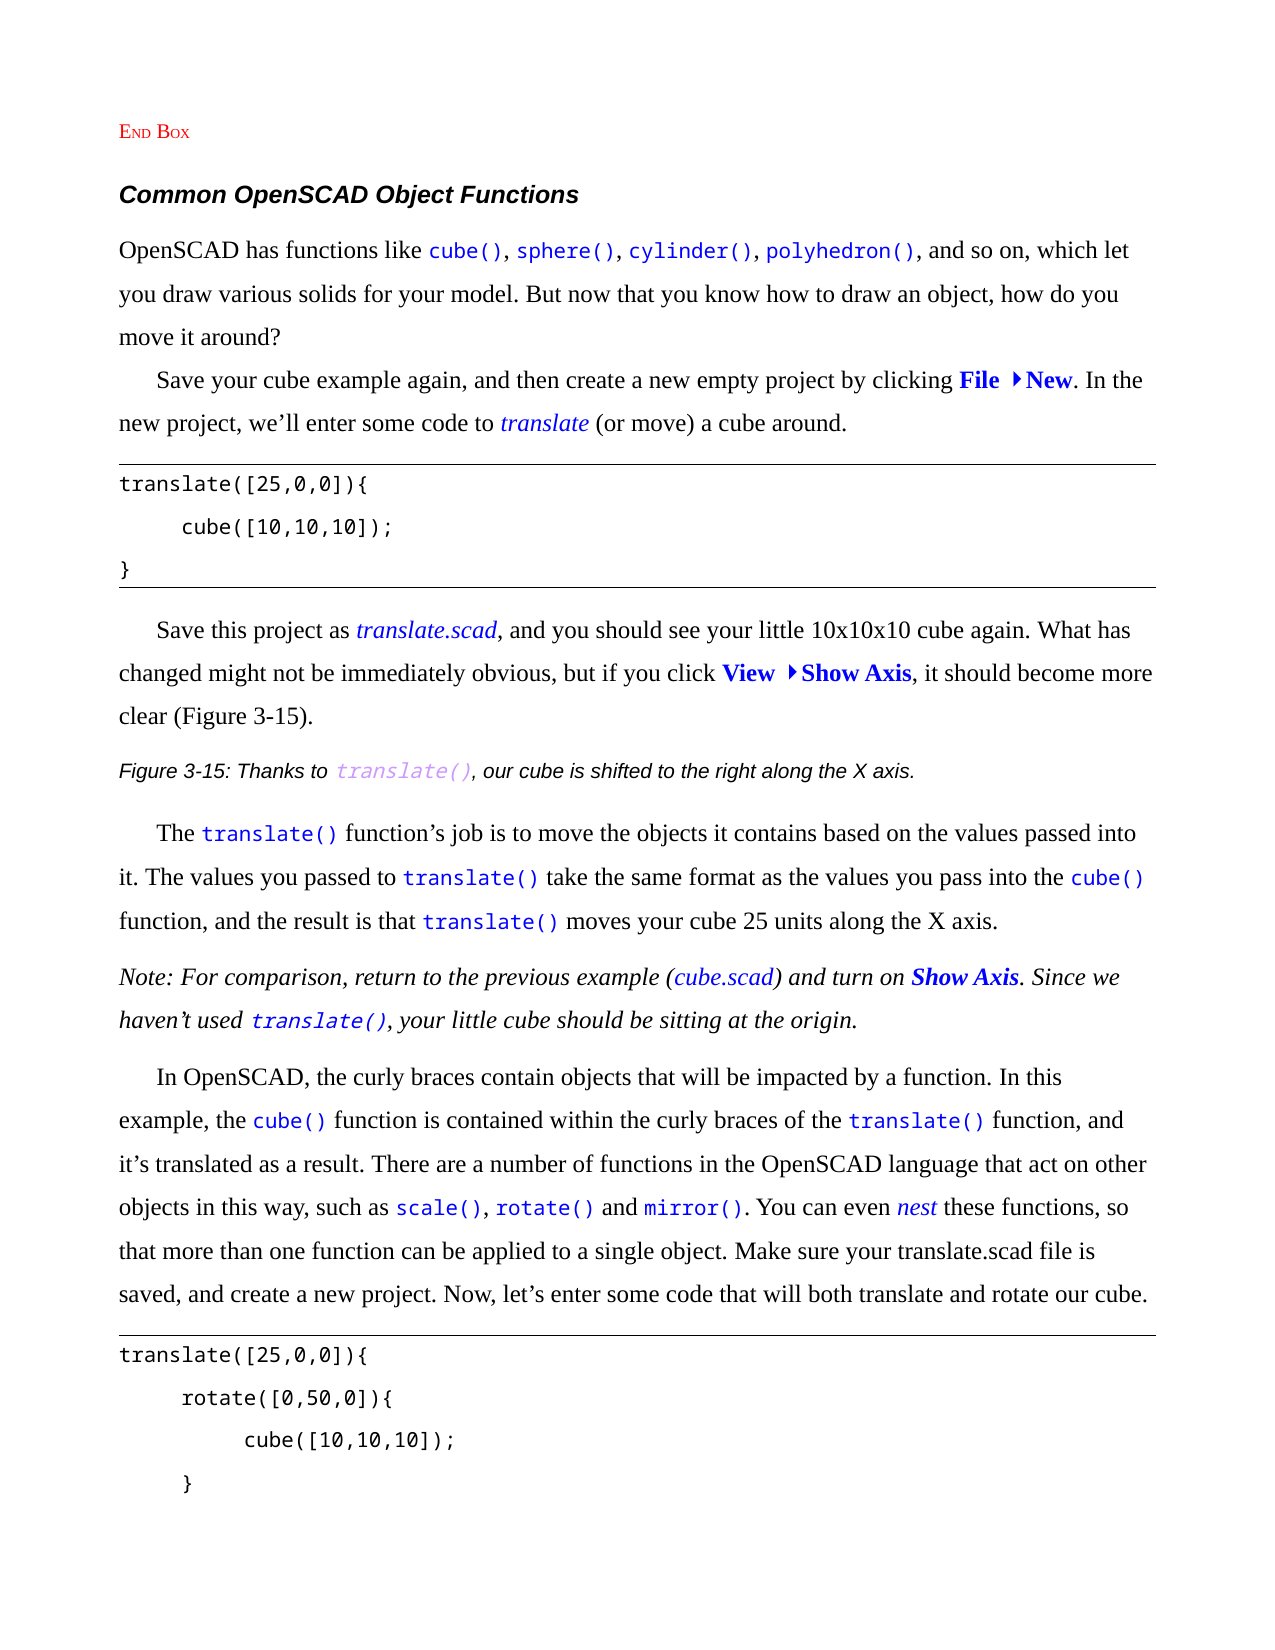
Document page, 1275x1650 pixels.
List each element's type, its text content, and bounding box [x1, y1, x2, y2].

text Common OpenSCAD Object Functions [118, 179, 1156, 208]
text OpenSCAD has functions like cube(), sphere(), cylinder(), polyhedron(), and so on, which let you draw various solids for your model. But now that you know how to draw an object, how do you move it around? [118, 235, 1156, 351]
text Save this project as translate.scad, and you should see your little 10x10x10 cube again. What has changed might not be immediately obvious, but if you click View 4Show Axis, it should become more clear (Figure 3-15). [118, 615, 1156, 730]
text translate([25,0,0]){ [118, 465, 1156, 498]
text Save your cube example again, and then create a new empty project by clicking File 4New. In the new project, we’ll enter some code to translate (or move) a cube around. [118, 365, 1156, 437]
text translate([25,0,0]){ [118, 1336, 1156, 1368]
text cube([10,10,10]); [118, 1425, 1156, 1454]
text cube([10,10,10]); [118, 512, 1156, 540]
text } [118, 554, 1156, 588]
text Note: For comparison, return to the previous example (cube.scad) and turn on Show Axis. Since we haven’t used translate(), your little cube should be sitting at the origin. [118, 962, 1156, 1035]
text Figure 3-15: Thanks to translate(), our cube is shifted to the right along the X axis. [118, 757, 1156, 785]
text End Box [118, 118, 1156, 143]
text In OpenSCAD, the curly braces contain objects that will be impacted by a function. In this example, the cube() function is contained within the curly braces of the translate() function, and it’s translated as a result. There are a number of functions in the OpenSCAD language that act on other objects in this way, such as scale(), rotate() and mirror(). You can even nest these functions, so that more than one function can be applied to a single object. Make sure your translate.scad file is saved, and create a new project. Now, let’s enter some code that will both translate and rotate our cube. [118, 1062, 1156, 1308]
text rotate([0,50,0]){ [118, 1383, 1156, 1411]
text The translate() function’s job is to move the objects it contains based on the values passed into it. The values you passed to translate() take the same format as the values you pass into the cube() function, and the result is that translate() moves your cube 25 units along the X axis. [118, 818, 1156, 935]
text } [118, 1468, 1156, 1496]
